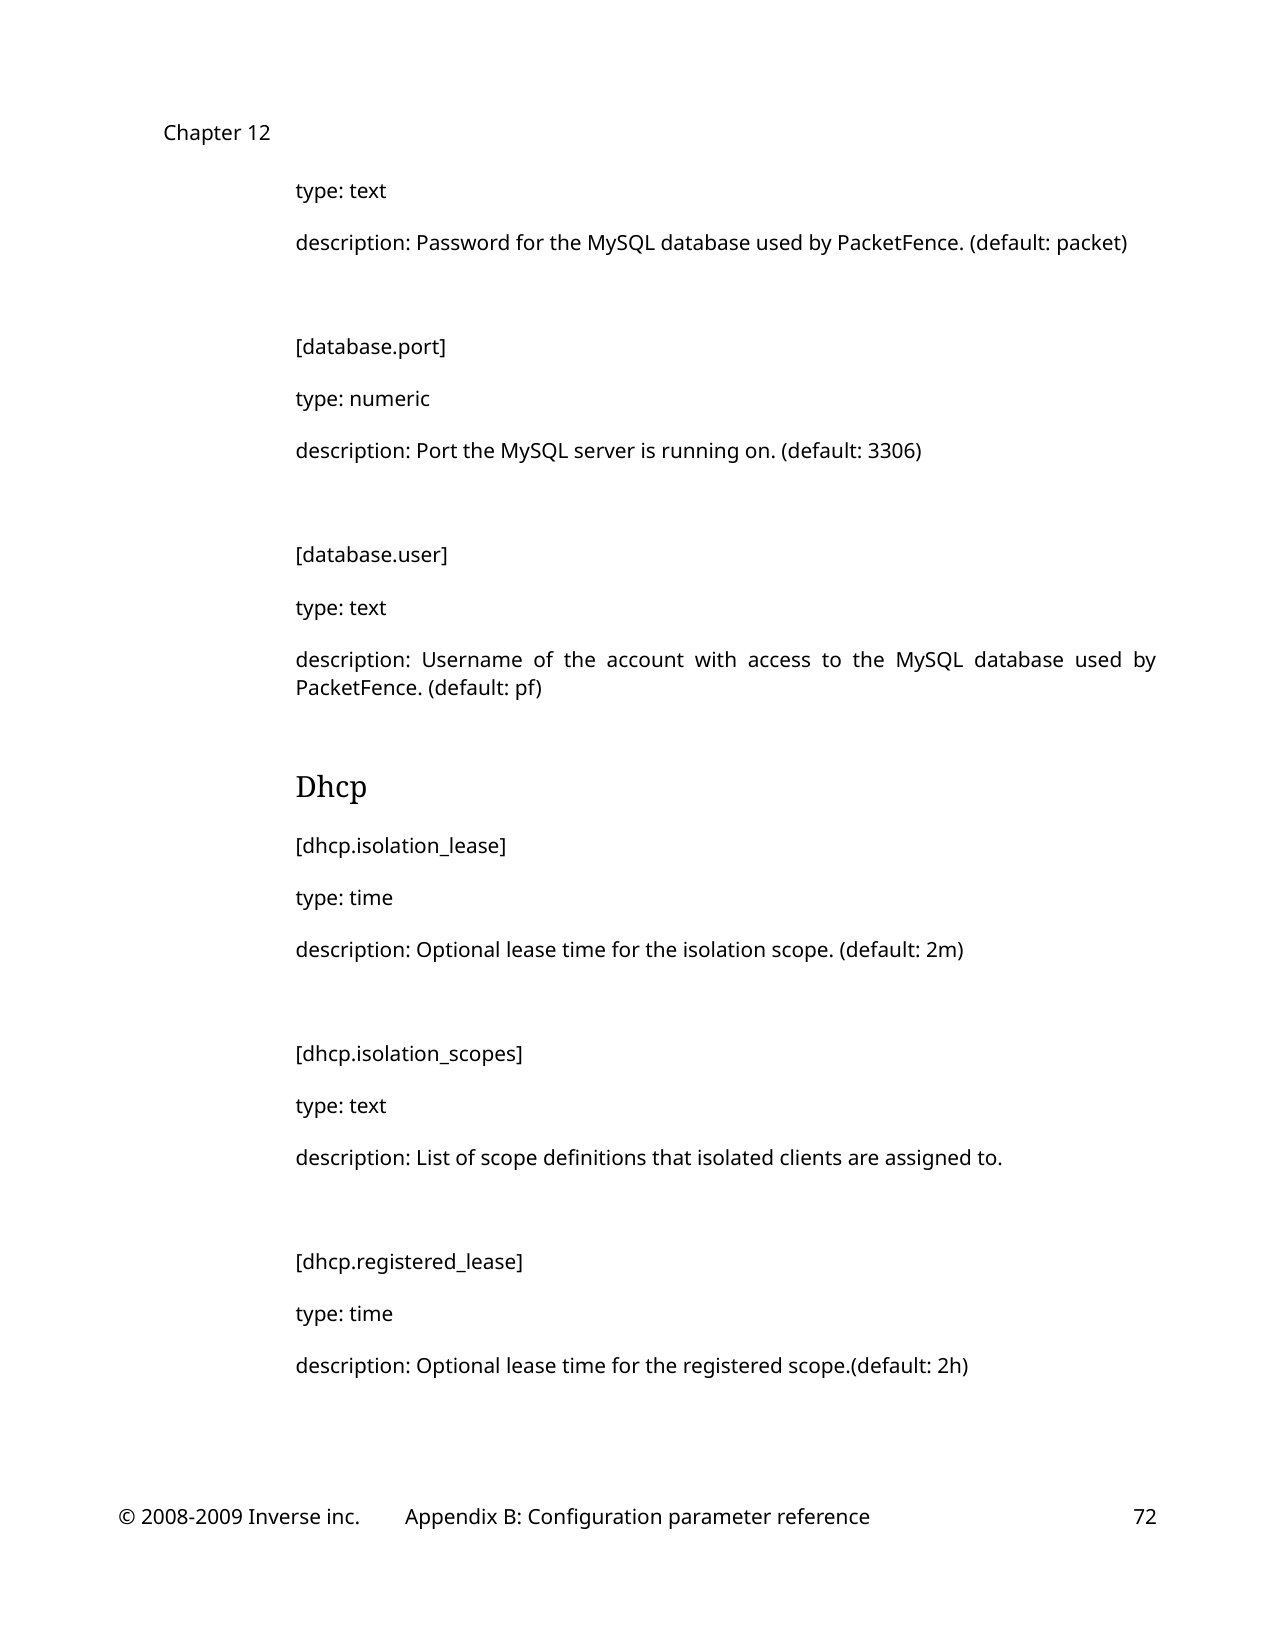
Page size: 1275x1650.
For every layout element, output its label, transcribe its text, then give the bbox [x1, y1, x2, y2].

text [dhcp.registered_lease] [295, 1247, 1157, 1276]
text description: List of scope definitions that isolated clients are assigned to. [295, 1143, 1157, 1172]
text description: Optional lease time for the registered scope.(default: 2h) [295, 1352, 1157, 1380]
text [database.user] [295, 541, 1157, 569]
text [database.port] [295, 332, 1157, 361]
text description: Username of the account with access to the MySQL database used by PacketFence. (default: pf) [295, 645, 1157, 702]
text description: Optional lease time for the isolation scope. (default: 2m) [295, 935, 1157, 963]
text [dhcp.isolation_scopes] [295, 1039, 1157, 1067]
text type: text [295, 1091, 1157, 1119]
subtitle Dhcp [295, 766, 1157, 806]
text type: time [295, 1299, 1157, 1328]
text [dhcp.isolation_lease] [295, 831, 1157, 859]
text type: time [295, 883, 1157, 911]
text description: Password for the MySQL database used by PacketFence. (default: packet) [295, 228, 1157, 257]
text type: numeric [295, 384, 1157, 413]
text description: Port the MySQL server is running on. (default: 3306) [295, 436, 1157, 465]
text type: text [295, 593, 1157, 621]
text type: text [295, 176, 1157, 204]
